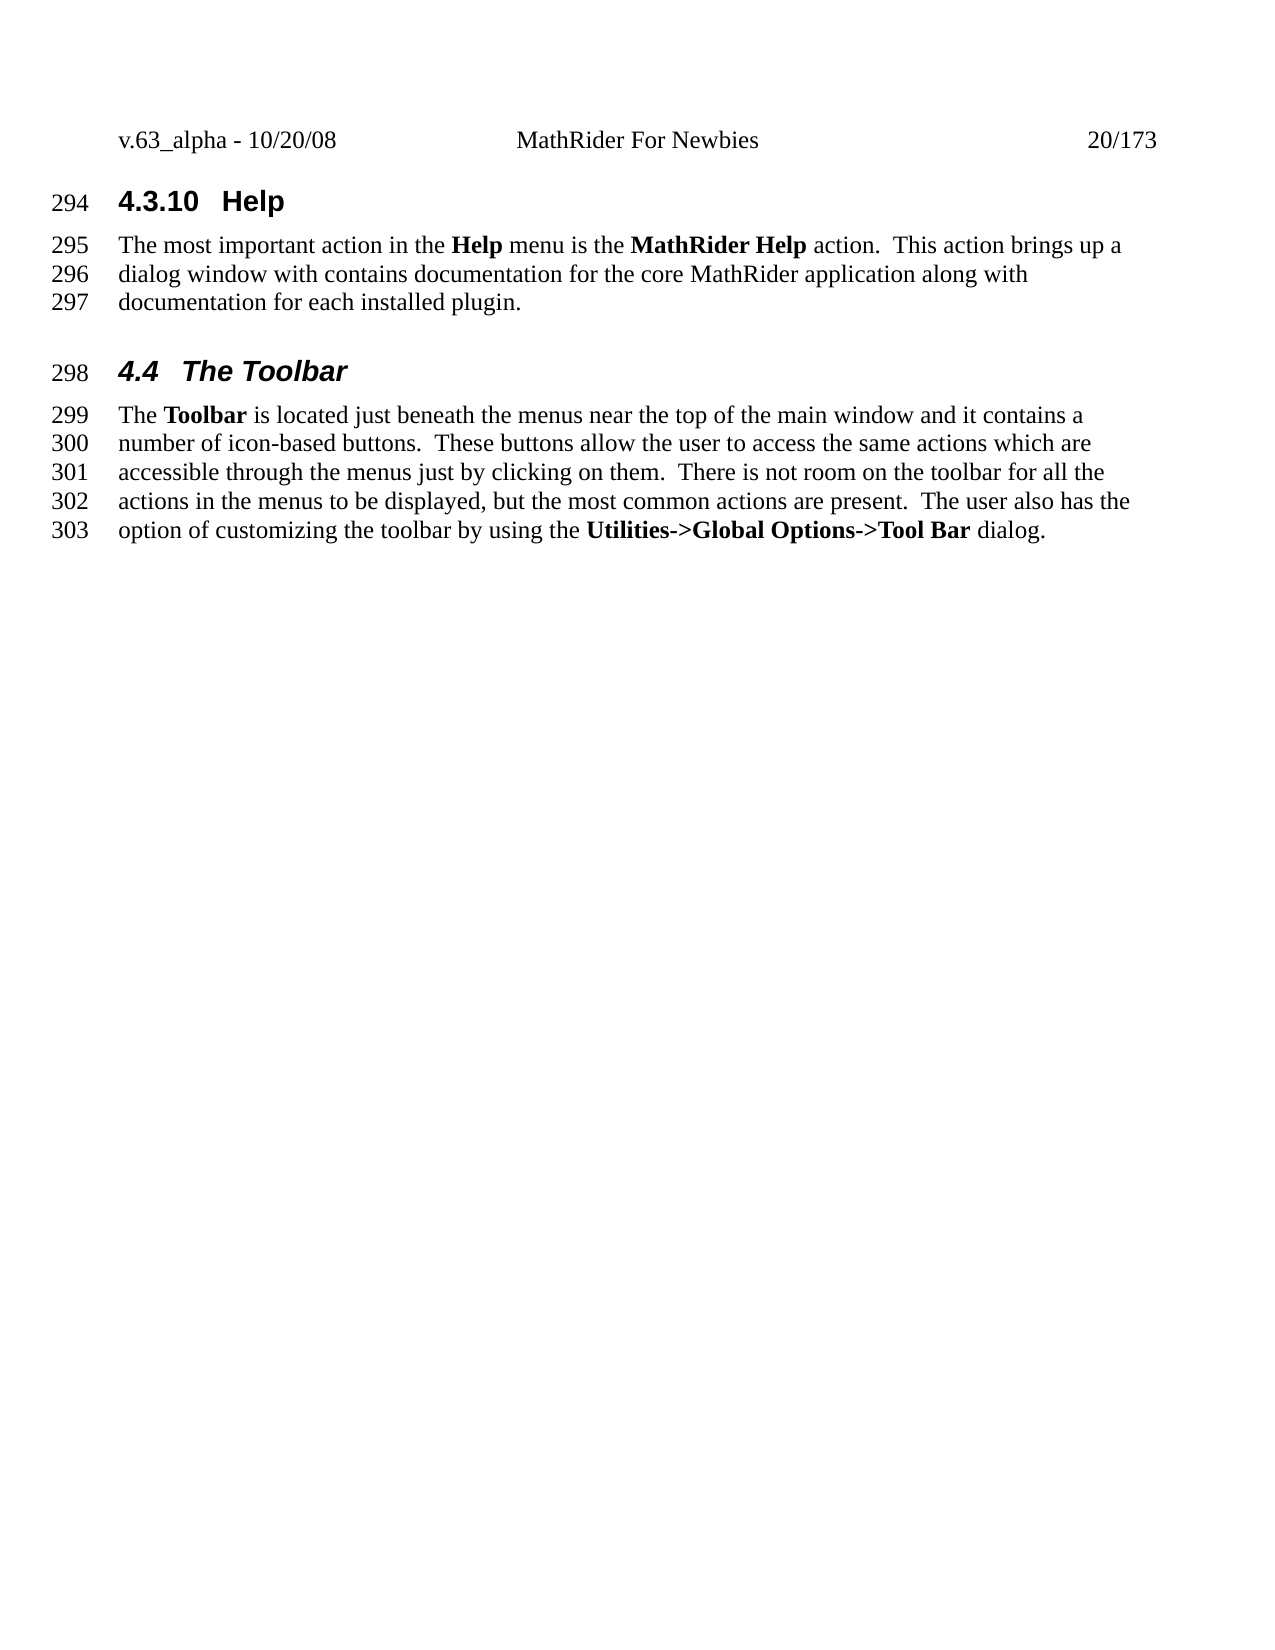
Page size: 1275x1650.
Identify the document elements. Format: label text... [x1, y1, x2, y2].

subtitle The Toolbar [118, 354, 1157, 387]
subtitle Help [118, 184, 1157, 217]
text The most important action in the Help menu is the MathRider Help action. This action brings up a dialog window with contains documentation for the core MathRider application along with documentation for each installed plugin. [118, 230, 1157, 316]
text The Toolbar is located just beneath the menus near the top of the main window and it contains a number of icon-based buttons. These buttons allow the user to access the same actions which are accessible through the menus just by clicking on them. There is not room on the toolbar for all the actions in the menus to be displayed, but the most common actions are present. The user also has the option of customizing the toolbar by using the Utilities->Global Options->Tool Bar dialog. [118, 400, 1157, 543]
